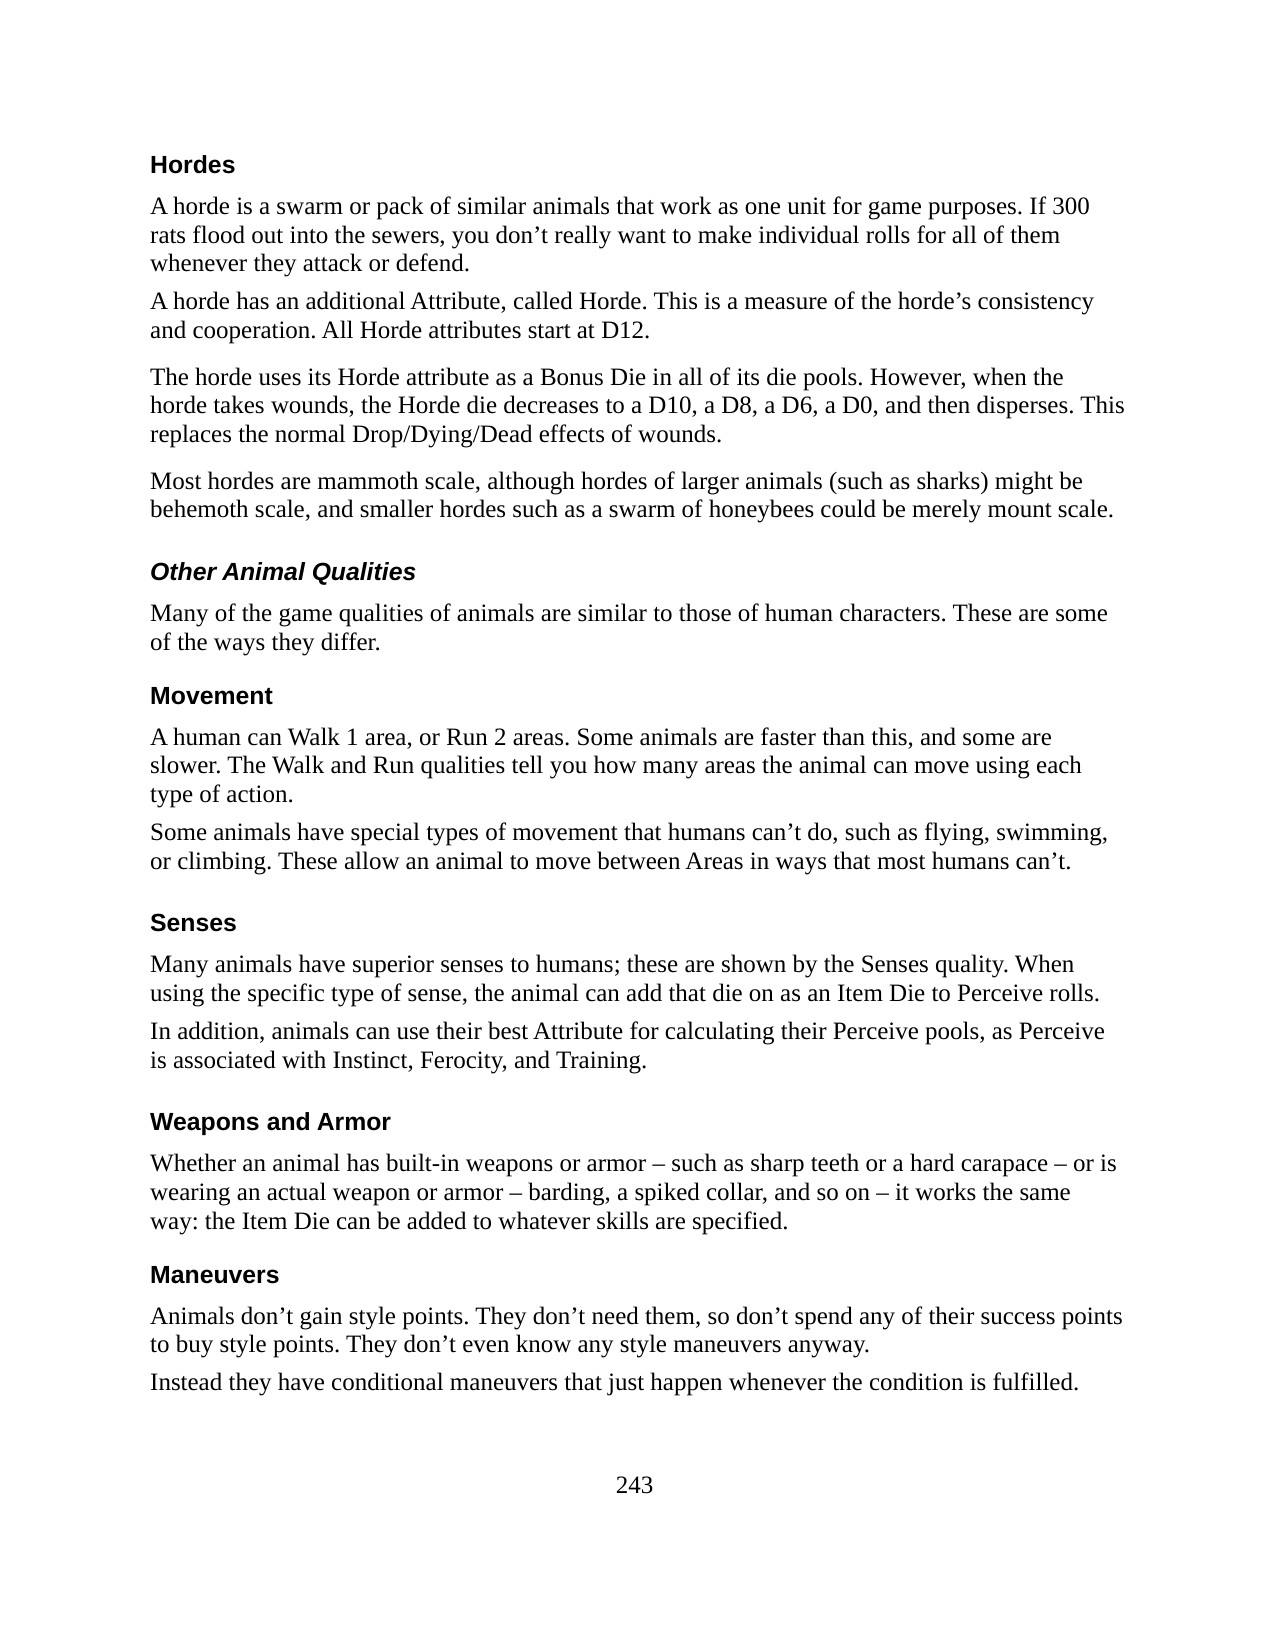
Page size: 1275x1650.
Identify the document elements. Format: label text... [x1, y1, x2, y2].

text The horde uses its Horde attribute as a Bonus Die in all of its die pools. However, when the horde takes wounds, the Horde die decreases to a D10, a D8, a D6, a D0, and then disperses. This replaces the normal Drop/Dying/Dead effects of wounds. [150, 362, 1125, 448]
text Animals don’t gain style points. They don’t need them, so don’t spend any of their success points to buy style points. They don’t even know any style maneuvers anyway. [150, 1301, 1125, 1358]
text Whether an animal has built-in weapons or armor – such as sharp teeth or a hard carapace – or is wearing an actual weapon or armor – barding, a spiked collar, and so on – it works the same way: the Item Die can be added to whatever skills are specified. [150, 1148, 1125, 1235]
subtitle Other Animal Qualities [150, 557, 1125, 586]
text A horde has an additional Attribute, called Horde. This is a measure of the horde’s consistency and cooperation. All Horde attributes start at D12. [150, 286, 1125, 344]
subtitle Hordes [150, 150, 1125, 178]
subtitle Weapons and Armor [150, 1107, 1125, 1136]
text Many of the game qualities of animals are similar to those of human characters. These are some of the ways they differ. [150, 598, 1125, 656]
text Most hordes are mammoth scale, although hordes of larger animals (such as sharks) might be behemoth scale, and smaller hordes such as a swarm of honeybees could be merely mount scale. [150, 466, 1125, 523]
text Some animals have special types of movement that humans can’t do, such as flying, swimming, or climbing. These allow an animal to move between Areas in ways that most humans can’t. [150, 817, 1125, 874]
subtitle Movement [150, 681, 1125, 709]
text A horde is a swarm or pack of similar animals that work as one unit for game purposes. If 300 rats flood out into the sewers, you don’t really want to make individual rolls for all of them whenever they attack or defend. [150, 191, 1125, 277]
text Instead they have conditional maneuvers that just happen whenever the condition is fulfilled. [150, 1367, 1125, 1396]
text Many animals have superior senses to humans; these are shown by the Senses quality. When using the specific type of sense, the animal can add that die on as an Item Die to Perceive rolls. [150, 949, 1125, 1007]
subtitle Senses [150, 908, 1125, 937]
text In addition, animals can use their best Attribute for calculating their Perceive pools, as Perceive is associated with Instinct, Ferocity, and Training. [150, 1016, 1125, 1073]
text A human can Walk 1 area, or Run 2 areas. Some animals are faster than this, and some are slower. The Walk and Run qualities tell you how many areas the animal can move using each type of action. [150, 722, 1125, 808]
subtitle Maneuvers [150, 1260, 1125, 1288]
